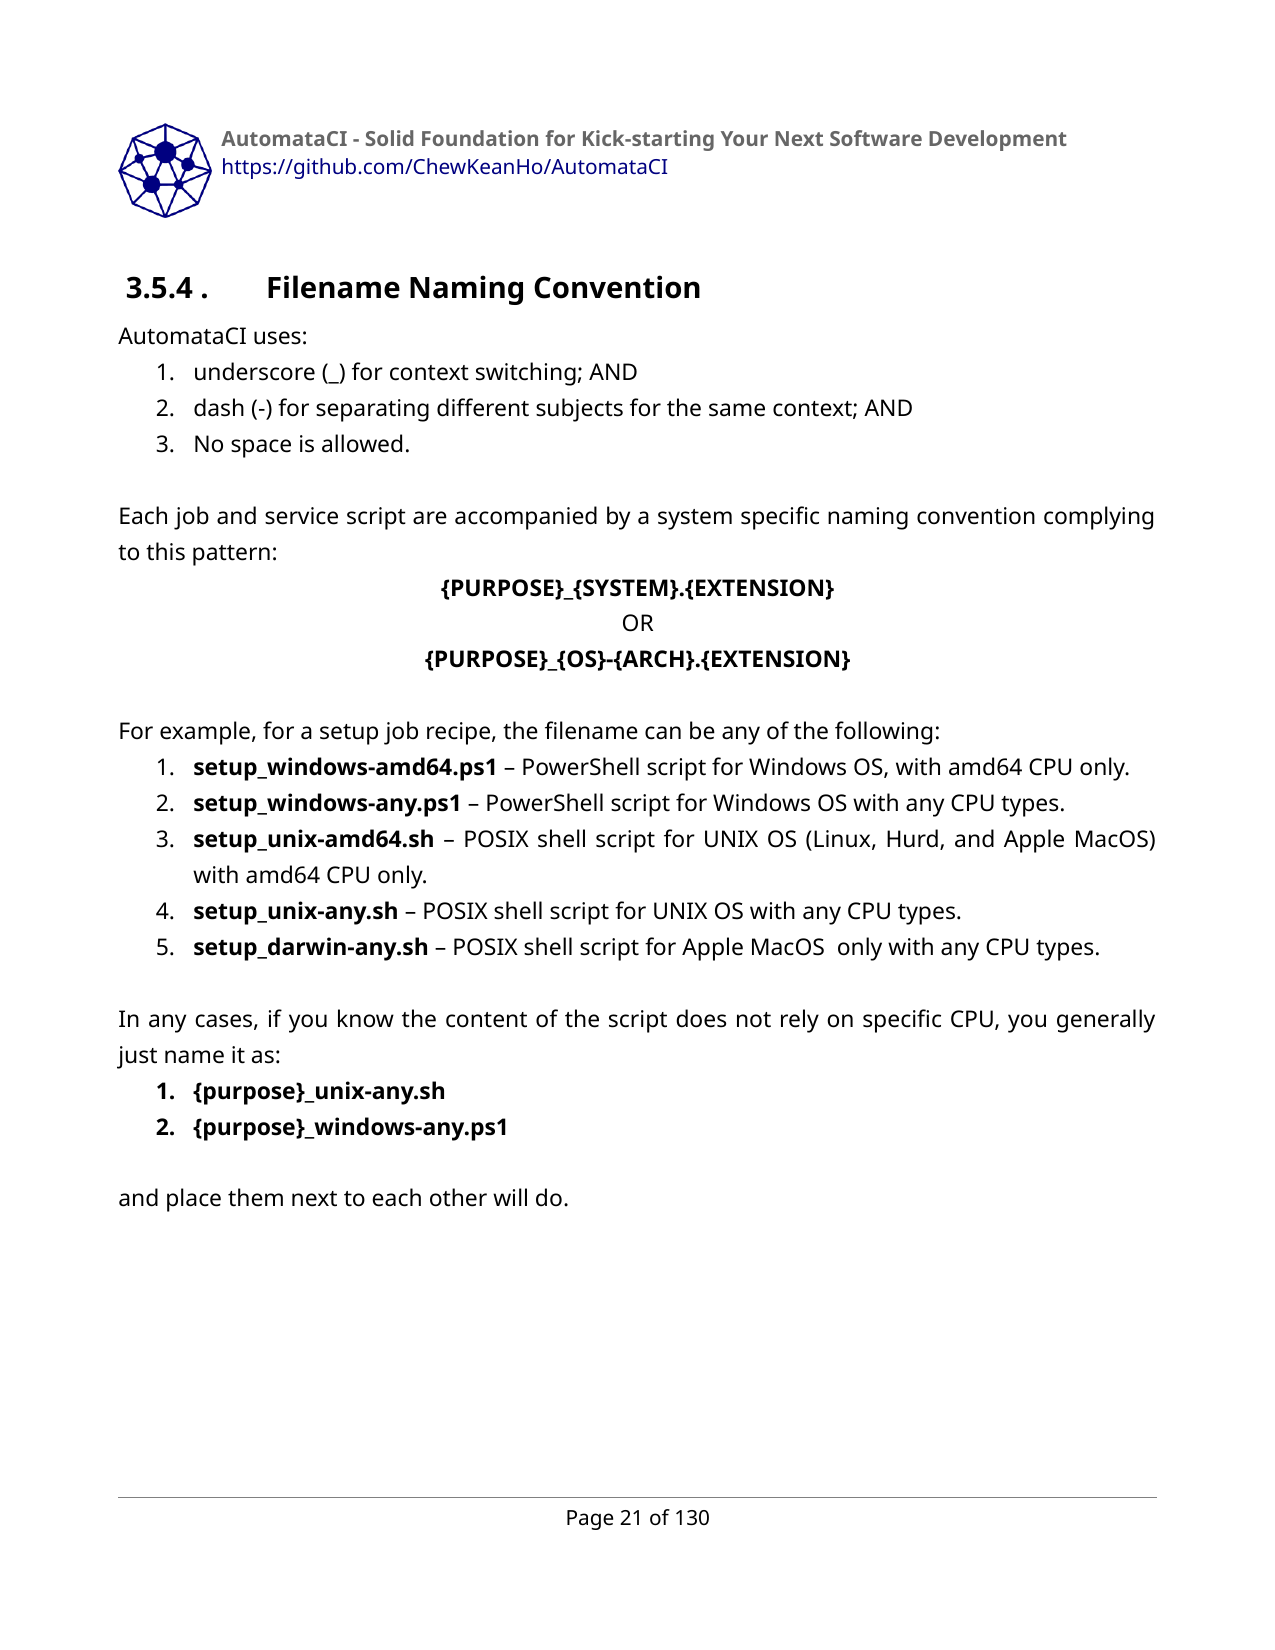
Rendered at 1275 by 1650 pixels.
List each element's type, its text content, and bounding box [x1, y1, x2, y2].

list setup_windows-amd64.ps1 – PowerShell script for Windows OS, with amd64 CPU only. [156, 751, 1157, 782]
text OR [118, 607, 1157, 639]
subtitle Filename Naming Convention [118, 267, 1157, 307]
list setup_darwin-any.sh – POSIX shell script for Apple MacOS only with any CPU types. [156, 931, 1157, 962]
picture [118, 123, 212, 218]
text For example, for a setup job recipe, the filename can be any of the following: [118, 715, 1157, 746]
text {PURPOSE}_{OS}-{ARCH}.{EXTENSION} [118, 643, 1157, 674]
list dash (-) for separating different subjects for the same context; AND [156, 392, 1157, 423]
list setup_unix-any.sh – POSIX shell script for UNIX OS with any CPU types. [156, 895, 1157, 926]
list {purpose}_windows-any.ps1 [156, 1111, 1157, 1142]
list setup_unix-amd64.sh – POSIX shell script for UNIX OS (Linux, Hurd, and Apple MacOS) with amd64 CPU only. [156, 823, 1157, 890]
list No space is allowed. [156, 428, 1157, 459]
list {purpose}_unix-any.sh [156, 1074, 1157, 1106]
text Each job and service script are accompanied by a system specific naming convention complying to this pattern: [118, 499, 1157, 567]
text and place them next to each other will do. [118, 1182, 1157, 1214]
text {PURPOSE}_{SYSTEM}.{EXTENSION} [118, 571, 1157, 603]
text AutomataCI uses: [118, 320, 1157, 351]
list setup_windows-any.ps1 – PowerShell script for Windows OS with any CPU types. [156, 787, 1157, 818]
text In any cases, if you know the content of the script does not rely on specific CPU, you generally just name it as: [118, 1003, 1157, 1070]
list underscore (_) for context switching; AND [156, 356, 1157, 387]
